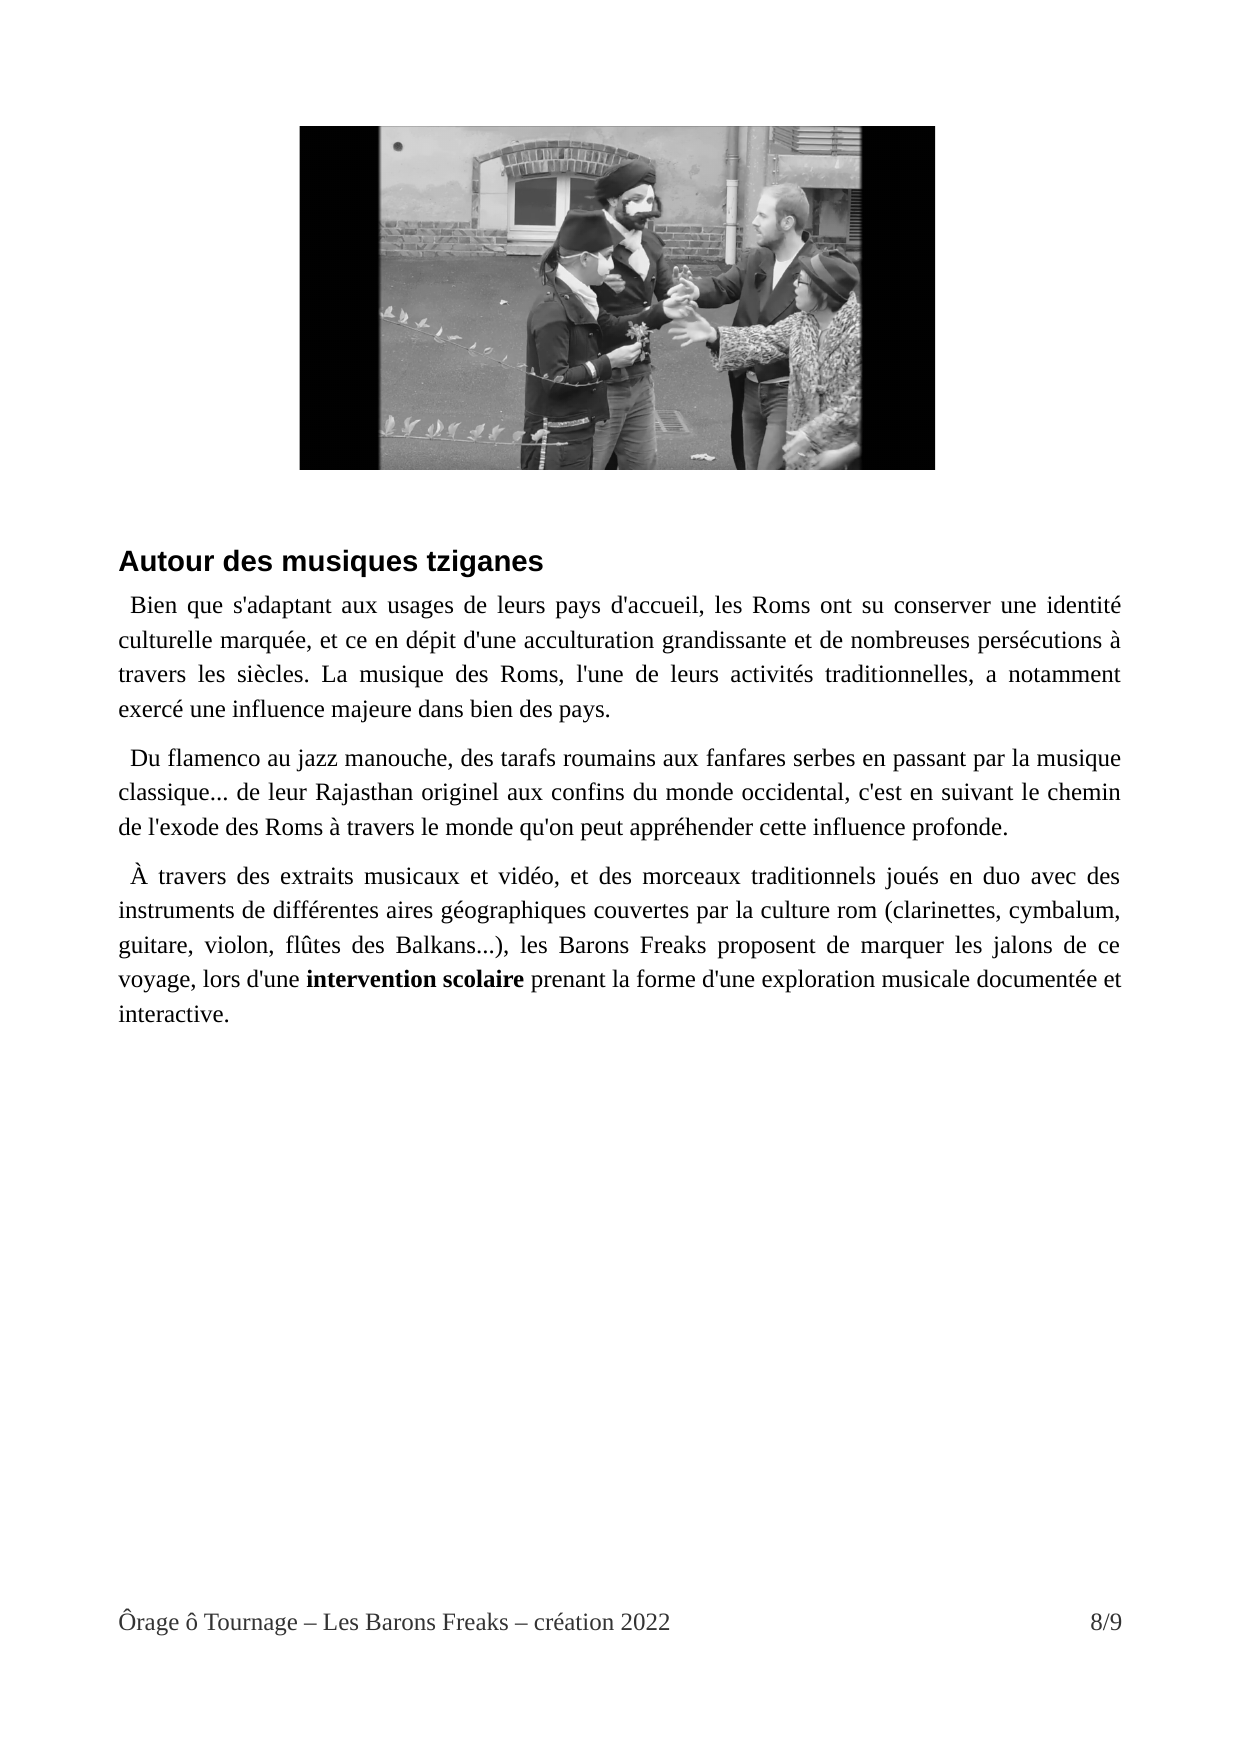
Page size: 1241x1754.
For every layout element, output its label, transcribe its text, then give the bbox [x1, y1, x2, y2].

picture [299, 126, 936, 470]
text Du flamenco au jazz manouche, des tarafs roumains aux fanfares serbes en passant par la musique classique... de leur Rajasthan originel aux confins du monde occidental, c'est en suivant le chemin de l'exode des Roms à travers le monde qu'on peut appréhender cette influence profonde. [118, 743, 1122, 840]
text À travers des extraits musicaux et vidéo, et des morceaux traditionnels joués en duo avec des instruments de différentes aires géographiques couvertes par la culture rom (clarinettes, cymbalum, guitare, violon, flûtes des Balkans...), les Barons Freaks proposent de marquer les jalons de ce voyage, lors d'une intervention scolaire prenant la forme d'une exploration musicale documentée et interactive. [118, 861, 1122, 1027]
text Bien que s'adaptant aux usages de leurs pays d'accueil, les Roms ont su conserver une identité culturelle marquée, et ce en dépit d'une acculturation grandissante et de nombreuses persécutions à travers les siècles. La musique des Roms, l'une de leurs activités traditionnelles, a notamment exercé une influence majeure dans bien des pays. [118, 590, 1122, 722]
subtitle Autour des musiques tziganes [118, 544, 1122, 578]
